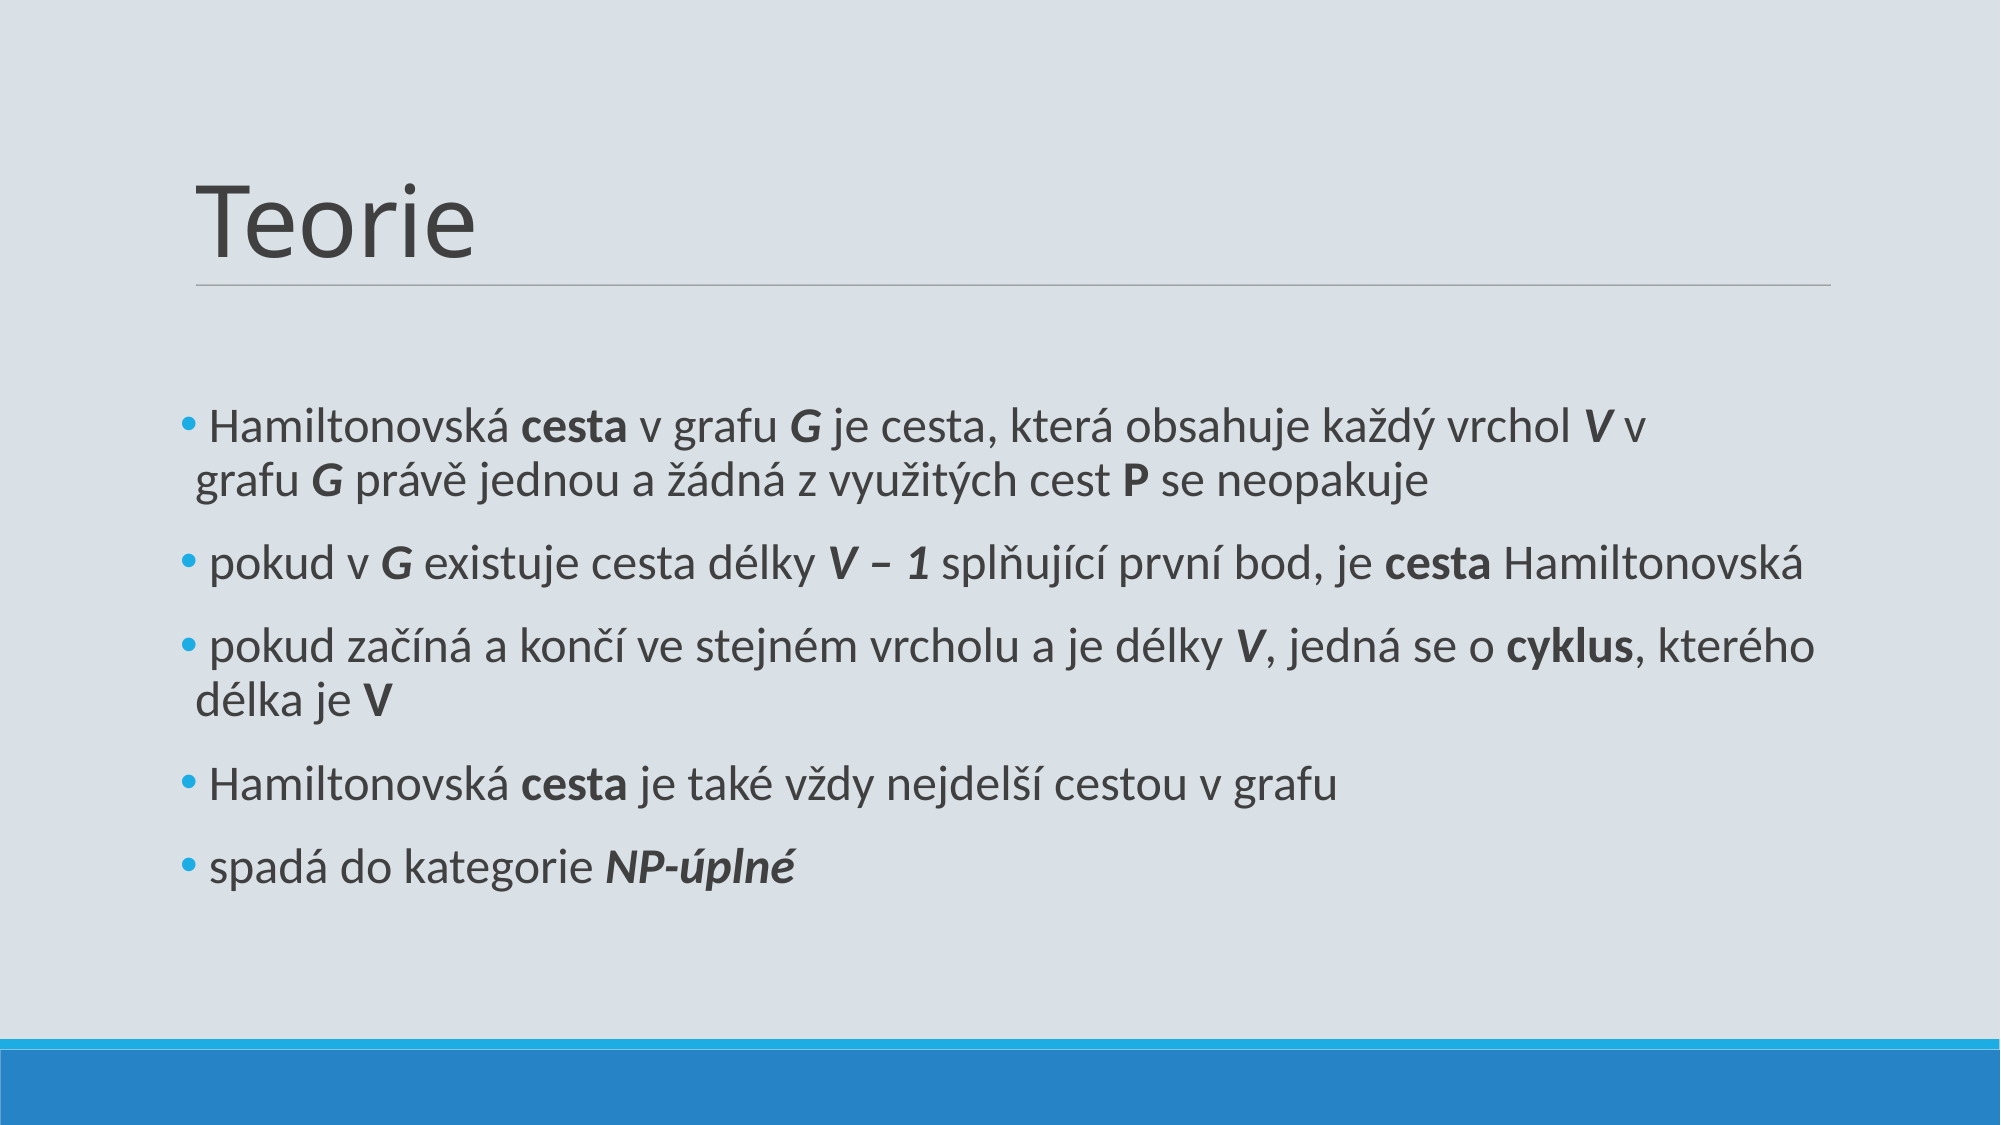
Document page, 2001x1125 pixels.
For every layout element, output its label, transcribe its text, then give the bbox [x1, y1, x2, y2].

title Teorie [180, 47, 1830, 285]
list Hamiltonovská cesta v grafu G je cesta, která obsahuje každý vrchol V v grafu G právě jednou a žádná z využitých cest P se neopakuje pokud v G existuje cesta délky V – 1 splňující první bod, je cesta Hamiltonovská pokud začíná a končí ve stejném vrcholu a je délky V, jedná se o cyklus, kterého délka je V Hamiltonovská cesta je také vždy nejdelší cestou v grafu spadá do kategorie NP-úplné [180, 302, 1830, 963]
